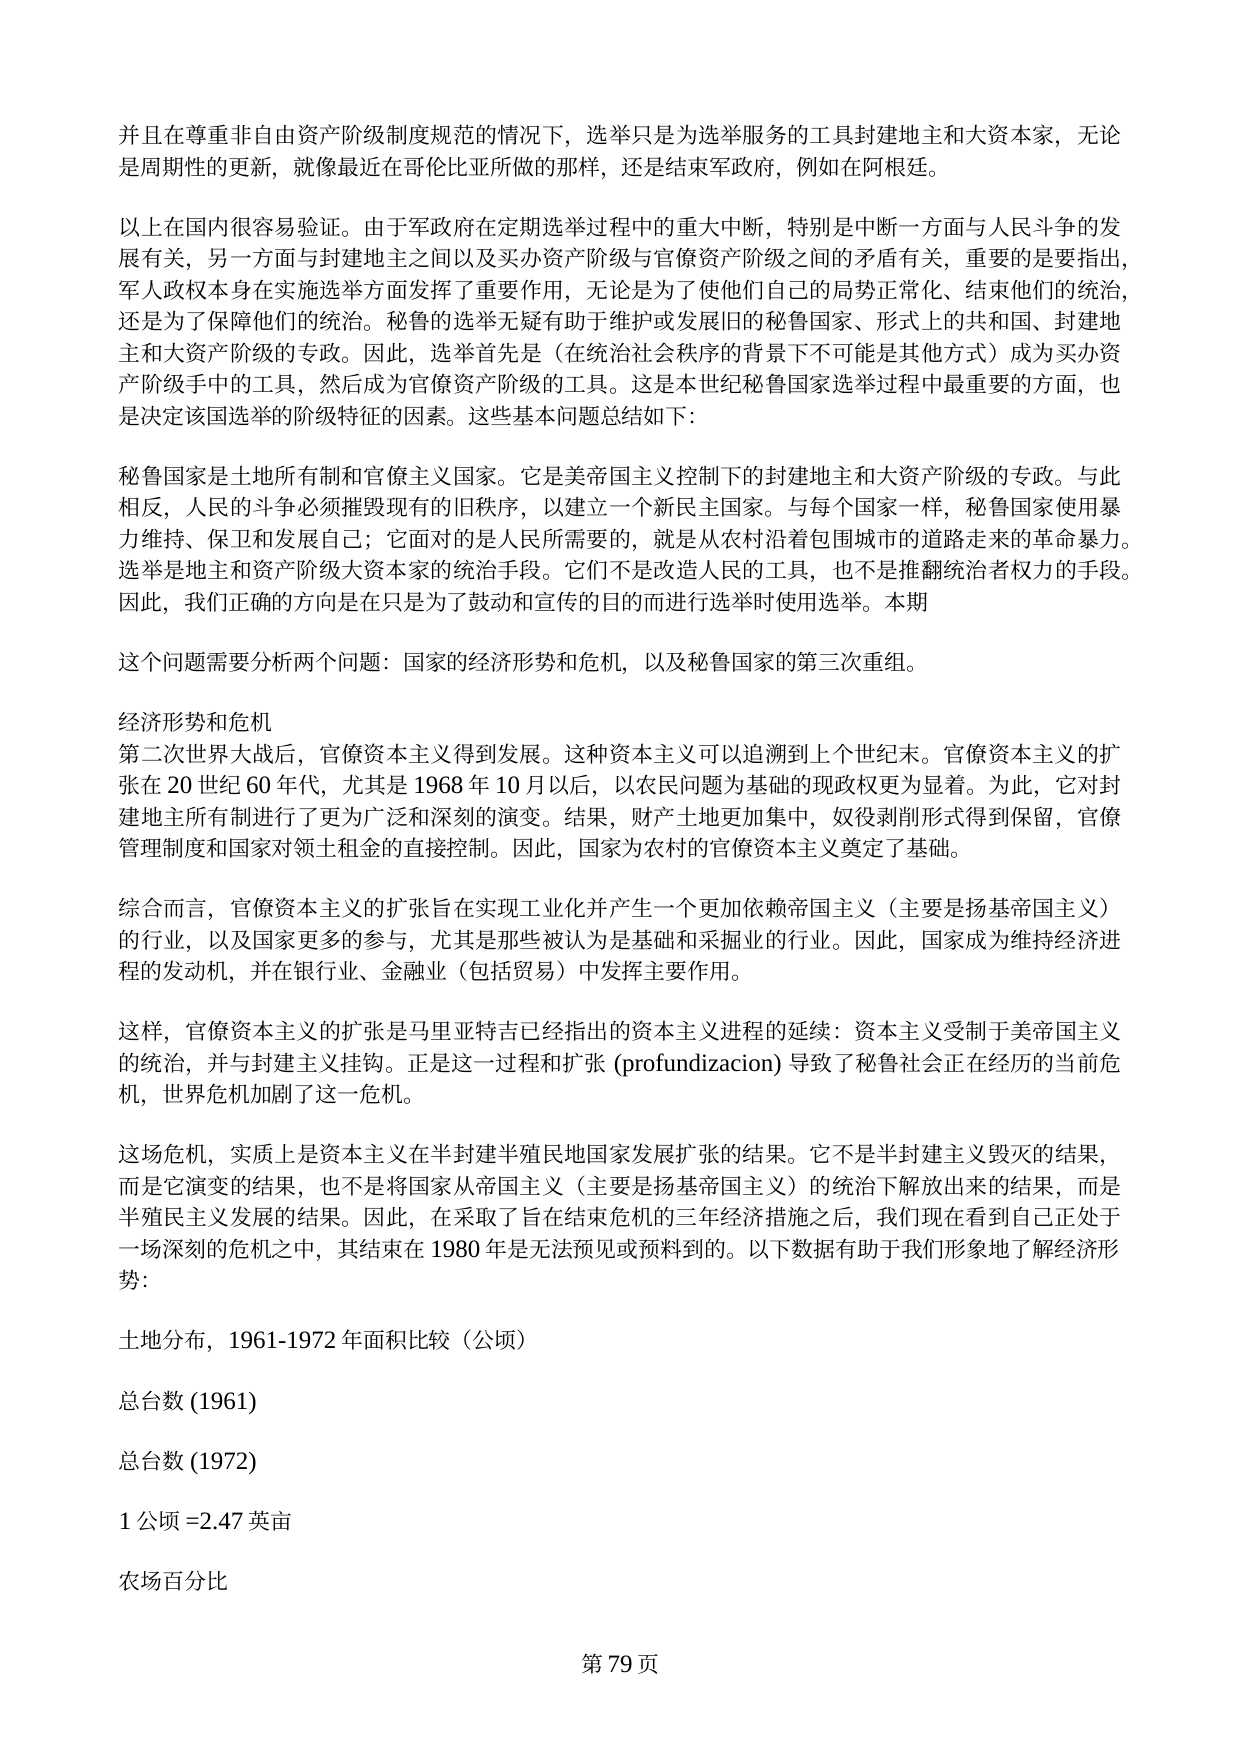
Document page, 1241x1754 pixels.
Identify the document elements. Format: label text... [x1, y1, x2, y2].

text 秘鲁国家是土地所有制和官僚主义国家。它是美帝国主义控制下的封建地主和大资产阶级的专政。与此相反，人民的斗争必须摧毁现有的旧秩序，以建立一个新民主国家。与每个国家一样，秘鲁国家使用暴力维持、保卫和发展自己；它面对的是人民所需要的，就是从农村沿着包围城市的道路走来的革命暴力。选举是地主和资产阶级大资本家的统治手段。它们不是改造人民的工具，也不是推翻统治者权力的手段。因此，我们正确的方向是在只是为了鼓动和宣传的目的而进行选举时使用选举。本期 [118, 459, 1122, 616]
text 第二次世界大战后，官僚资本主义得到发展。这种资本主义可以追溯到上个世纪末。官僚资本主义的扩张在20世纪60年代，尤其是1968年10月以后，以农民问题为基础的现政权更为显着。为此，它对封建地主所有制进行了更为广泛和深刻的演变。结果，财产土地更加集中，奴役剥削形式得到保留，官僚管理制度和国家对领土租金的直接控制。因此，国家为农村的官僚资本主义奠定了基础。 [118, 737, 1122, 863]
text 这样，官僚资本主义的扩张是马里亚特吉已经指出的资本主义进程的延续：资本主义受制于美帝国主义的统治，并与封建主义挂钩。正是这一过程和扩张 (profundizacion) 导致了秘鲁社会正在经历的当前危机，世界危机加剧了这一危机。 [118, 1014, 1122, 1109]
text 这个问题需要分析两个问题：国家的经济形势和危机，以及秘鲁国家的第三次重组。 [118, 645, 1122, 677]
text 农场百分比 [118, 1564, 1122, 1596]
text 1公顷 =2.47英亩 [118, 1504, 1122, 1536]
text 总台数 (1972) [118, 1444, 1122, 1476]
text 土地分布，1961-1972年面积比较（公顷） [118, 1324, 1122, 1355]
text 这场危机，实质上是资本主义在半封建半殖民地国家发展扩张的结果。它不是半封建主义毁灭的结果，而是它演变的结果，也不是将国家从帝国主义（主要是扬基帝国主义）的统治下解放出来的结果，而是半殖民主义发展的结果。因此，在采取了旨在结束危机的三年经济措施之后，我们现在看到自己正处于一场深刻的危机之中，其结束在1980年是无法预见或预料到的。以下数据有助于我们形象地了解经济形势： [118, 1138, 1122, 1295]
text 以上在国内很容易验证。由于军政府在定期选举过程中的重大中断，特别是中断一方面与人民斗争的发展有关，另一方面与封建地主之间以及买办资产阶级与官僚资产阶级之间的矛盾有关，重要的是要指出，军人政权本身在实施选举方面发挥了重要作用，无论是为了使他们自己的局势正常化、结束他们的统治，还是为了保障他们的统治。秘鲁的选举无疑有助于维护或发展旧的秘鲁国家、形式上的共和国、封建地主和大资产阶级的专政。因此，选举首先是（在统治社会秩序的背景下不可能是其他方式）成为买办资产阶级手中的工具，然后成为官僚资产阶级的工具。这是本世纪秘鲁国家选举过程中最重要的方面，也是决定该国选举的阶级特征的因素。这些基本问题总结如下： [118, 210, 1122, 430]
text 经济形势和危机 [118, 705, 1122, 737]
text 并且在尊重非自由资产阶级制度规范的情况下，选举只是为选举服务的工具封建地主和大资本家，无论是周期性的更新，就像最近在哥伦比亚所做的那样，还是结束军政府，例如在阿根廷。 [118, 118, 1122, 181]
text 总台数 (1961) [118, 1384, 1122, 1415]
text 综合而言，官僚资本主义的扩张旨在实现工业化并产生一个更加依赖帝国主义（主要是扬基帝国主义）的行业，以及国家更多的参与，尤其是那些被认为是基础和采掘业的行业。因此，国家成为维持经济进程的发动机，并在银行业、金融业（包括贸易）中发挥主要作用。 [118, 891, 1122, 986]
